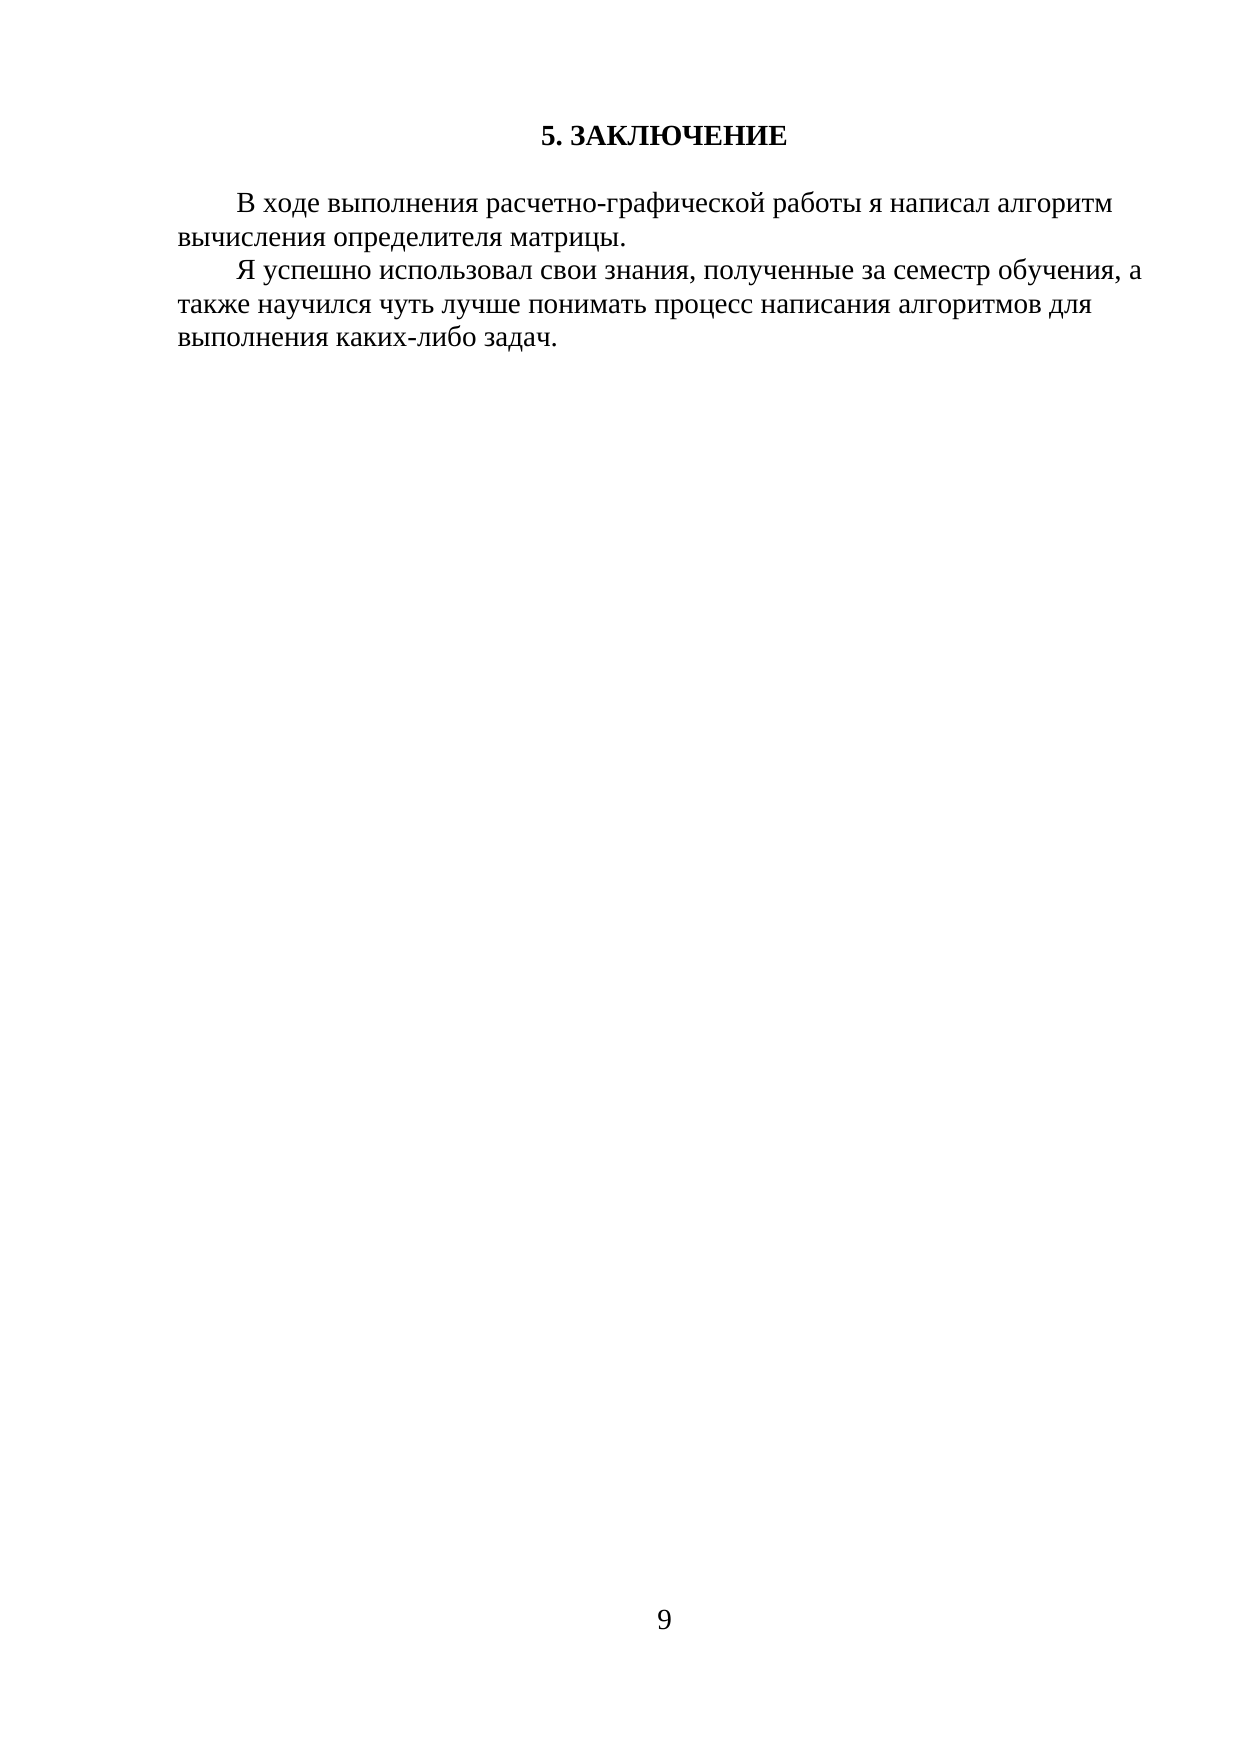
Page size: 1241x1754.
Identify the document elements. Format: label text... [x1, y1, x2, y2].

text Я успешно использовал свои знания, полученные за семестр обучения, а также научился чуть лучше понимать процесс написания алгоритмов для выполнения каких-либо задач. [177, 252, 1152, 353]
text В ходе выполнения расчетно-графической работы я написал алгоритм вычисления определителя матрицы. [177, 185, 1152, 252]
subtitle 5. ЗАКЛЮЧЕНИЕ [177, 118, 1152, 152]
